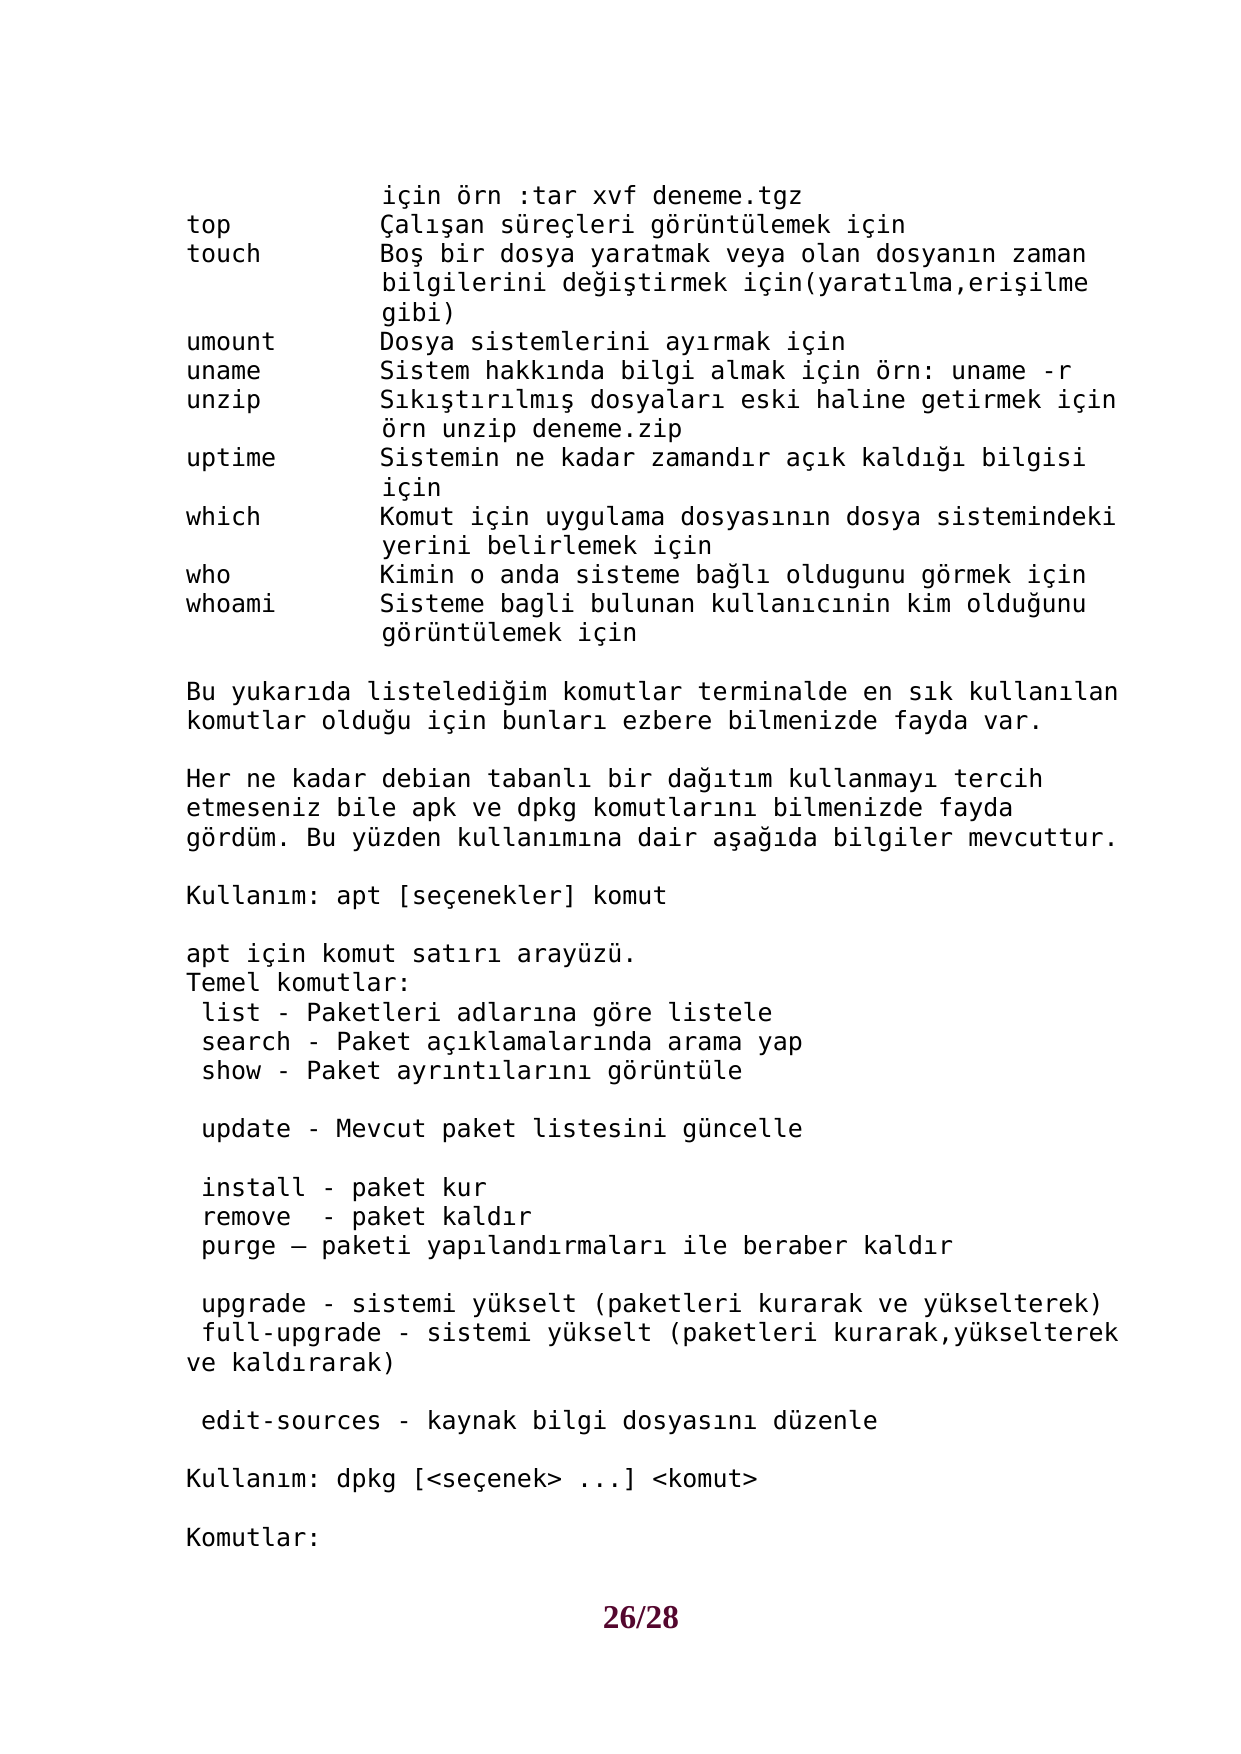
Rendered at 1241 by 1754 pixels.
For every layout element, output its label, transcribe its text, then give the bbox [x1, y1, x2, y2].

text remove - paket kaldır [186, 1202, 1123, 1231]
text Kullanım: dpkg [<seçenek> ...] <komut> [186, 1464, 1123, 1494]
text full-upgrade - sistemi yükselt (paketleri kurarak,yükselterek ve kaldırarak) [186, 1319, 1123, 1377]
text edit-sources - kaynak bilgi dosyasını düzenle [186, 1406, 1123, 1435]
text Bu yukarıda listelediğim komutlar terminalde en sık kullanılan komutlar olduğu için bunları ezbere bilmenizde fayda var. [186, 677, 1123, 735]
text update - Mevcut paket listesini güncelle [186, 1114, 1123, 1144]
text Kullanım: apt [seçenekler] komut [186, 881, 1123, 910]
text apt için komut satırı arayüzü. [186, 939, 1123, 969]
text purge – paketi yapılandırmaları ile beraber kaldır [186, 1231, 1123, 1260]
table_header için örn :tar xvf deneme.tgz top Çalışan süreçleri görüntülemek için touch Boş bir dosya yaratmak veya olan dosyanın zaman bilgilerini değiştirmek için(yaratılma,erişilme gibi) umount Dosya sistemlerini ayırmak için uname Sistem hakkında bilgi almak için örn: uname -r unzip Sıkıştırılmış dosyaları eski haline getirmek için örn unzip deneme.zip uptime Sistemin ne kadar zamandır açık kaldığı bilgisi için which Komut için uygulama dosyasının dosya sistemindeki yerini belirlemek için who Kimin o anda sisteme bağlı oldugunu görmek için whoami Sisteme bagli bulunan kullanıcınin kim olduğunu görüntülemek için [158, 181, 1123, 648]
text Temel komutlar: [186, 969, 1123, 998]
text Her ne kadar debian tabanlı bir dağıtım kullanmayı tercih etmeseniz bile apk ve dpkg komutlarını bilmenizde fayda gördüm. Bu yüzden kullanımına dair aşağıda bilgiler mevcuttur. [186, 764, 1123, 852]
text install - paket kur [186, 1173, 1123, 1202]
text upgrade - sistemi yükselt (paketleri kurarak ve yükselterek) [186, 1289, 1123, 1319]
text list - Paketleri adlarına göre listele [186, 998, 1123, 1027]
text Komutlar: [186, 1523, 1123, 1552]
text search - Paket açıklamalarında arama yap [186, 1027, 1123, 1056]
text show - Paket ayrıntılarını görüntüle [186, 1056, 1123, 1085]
